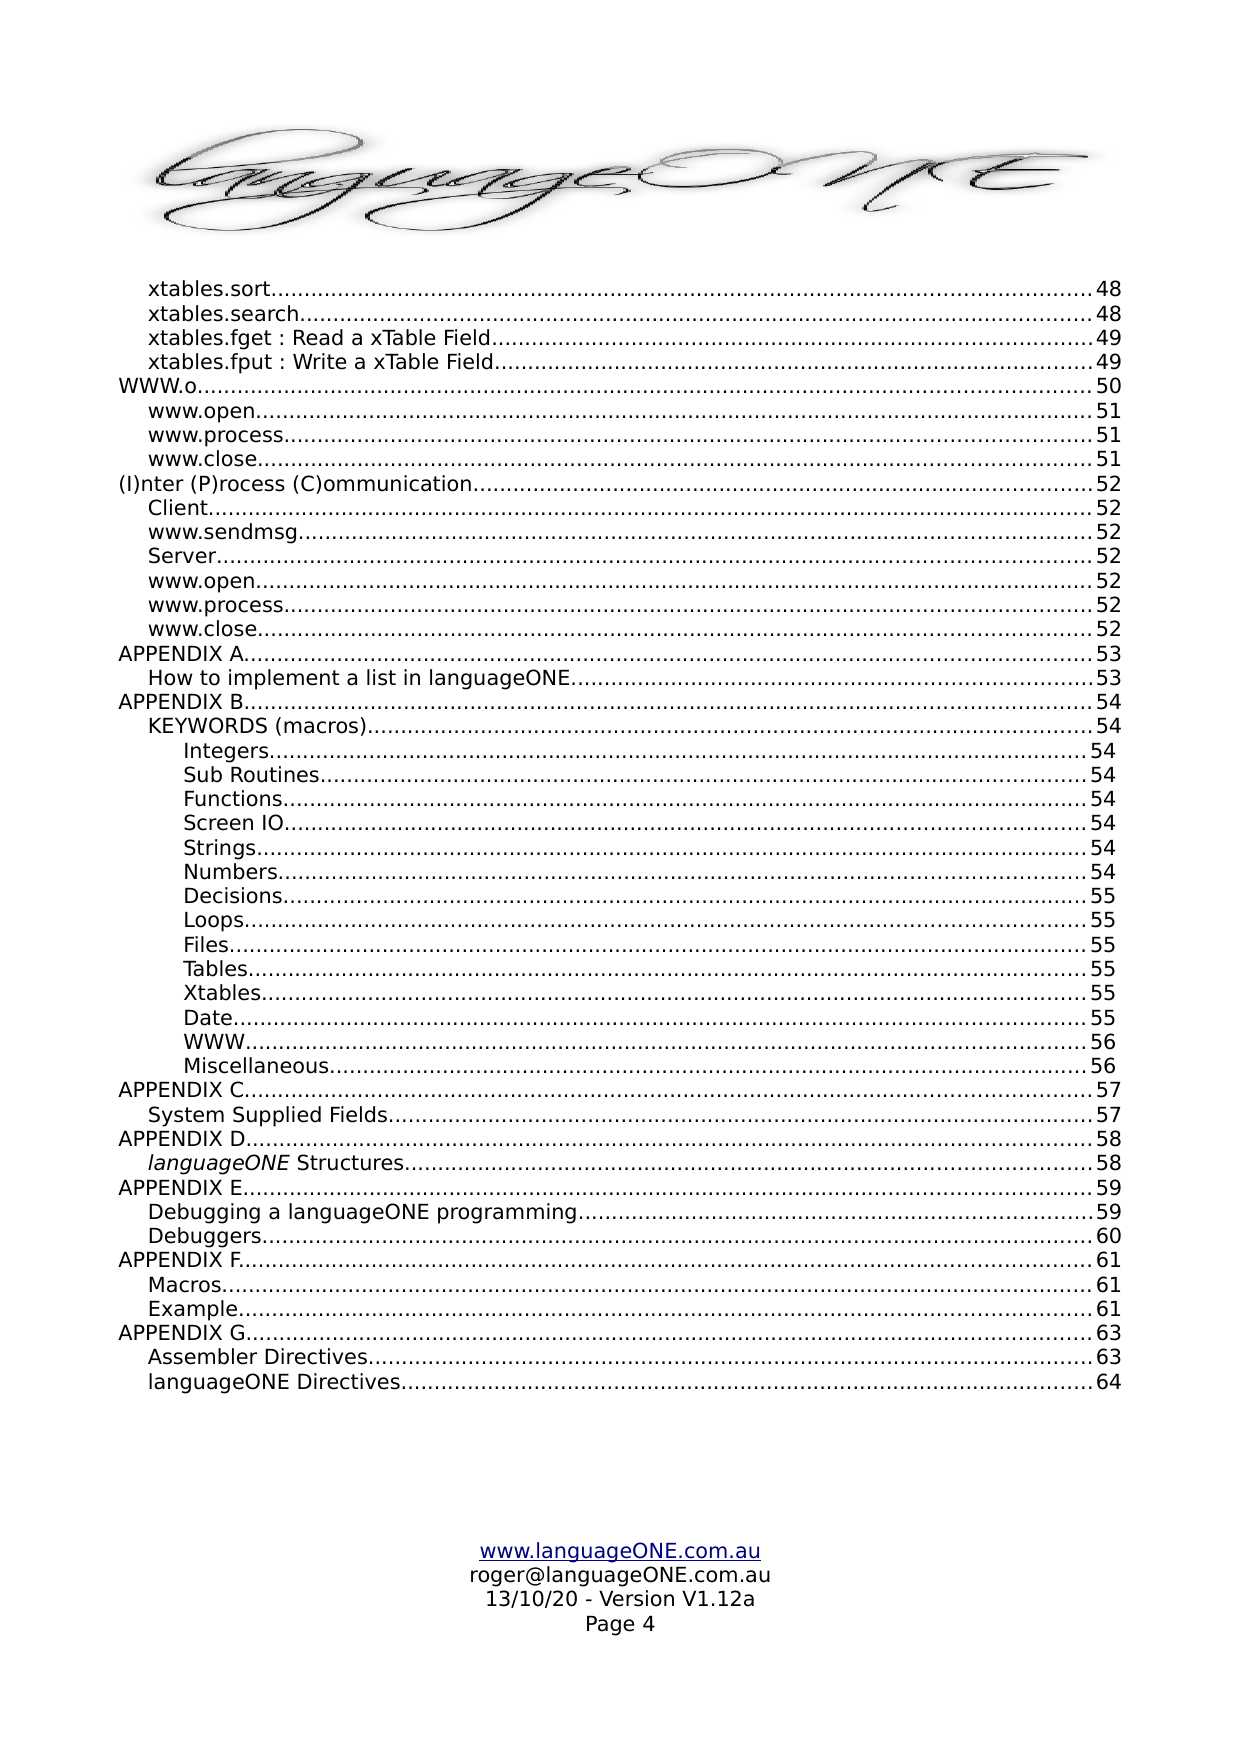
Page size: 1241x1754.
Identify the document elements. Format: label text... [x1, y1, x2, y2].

text Numbers 54 [177, 860, 1116, 884]
text xtables.sort 48 [148, 277, 1122, 302]
text Xtables 55 [177, 981, 1116, 1006]
text APPENDIX C. 57 [118, 1078, 1122, 1103]
text www.sendmsg 52 [148, 520, 1122, 544]
text WWW.o 50 [118, 374, 1122, 399]
text WWW 56 [177, 1030, 1116, 1054]
text How to implement a list in languageONE. 53 [148, 666, 1122, 690]
text www.process 51 [148, 423, 1122, 447]
text APPENDIX G. 63 [118, 1321, 1122, 1345]
text APPENDIX B. 54 [118, 690, 1122, 714]
text Debugging a languageONE programming 59 [148, 1200, 1122, 1224]
text www.process 52 [148, 593, 1122, 617]
text Miscellaneous 56 [177, 1054, 1116, 1078]
text www.close 51 [148, 447, 1122, 472]
text Debuggers 60 [148, 1224, 1122, 1248]
text www.open 52 [148, 569, 1122, 593]
text Macros 61 [148, 1273, 1122, 1297]
text Server 52 [148, 544, 1122, 569]
text www.open 51 [148, 399, 1122, 423]
text System Supplied Fields 57 [148, 1103, 1122, 1127]
text APPENDIX D. 58 [118, 1127, 1122, 1151]
text APPENDIX F. 61 [118, 1248, 1122, 1273]
text Sub Routines 54 [177, 763, 1116, 787]
text Date 55 [177, 1006, 1116, 1030]
text Strings 54 [177, 836, 1116, 860]
picture [125, 120, 1118, 239]
text Decisions 55 [177, 884, 1116, 908]
text languageONE Directives 64 [148, 1370, 1122, 1394]
text APPENDIX A. 53 [118, 642, 1122, 666]
text Tables 55 [177, 957, 1116, 981]
text Assembler Directives 63 [148, 1345, 1122, 1370]
text www.close 52 [148, 617, 1122, 642]
text APPENDIX E. 59 [118, 1176, 1122, 1200]
text Files 55 [177, 933, 1116, 957]
text Integers 54 [177, 739, 1116, 763]
text Functions 54 [177, 787, 1116, 811]
text Screen IO 54 [177, 811, 1116, 836]
text xtables.search 48 [148, 302, 1122, 326]
text Example 61 [148, 1297, 1122, 1321]
text xtables.fget : Read a xTable Field 49 [148, 326, 1122, 350]
text languageONE Structures 58 [148, 1151, 1122, 1176]
text Client 52 [148, 496, 1122, 520]
text xtables.fput : Write a xTable Field 49 [148, 350, 1122, 374]
text (I)nter (P)rocess (C)ommunication 52 [118, 472, 1122, 496]
text KEYWORDS (macros) 54 [148, 714, 1122, 739]
text Loops 55 [177, 908, 1116, 933]
